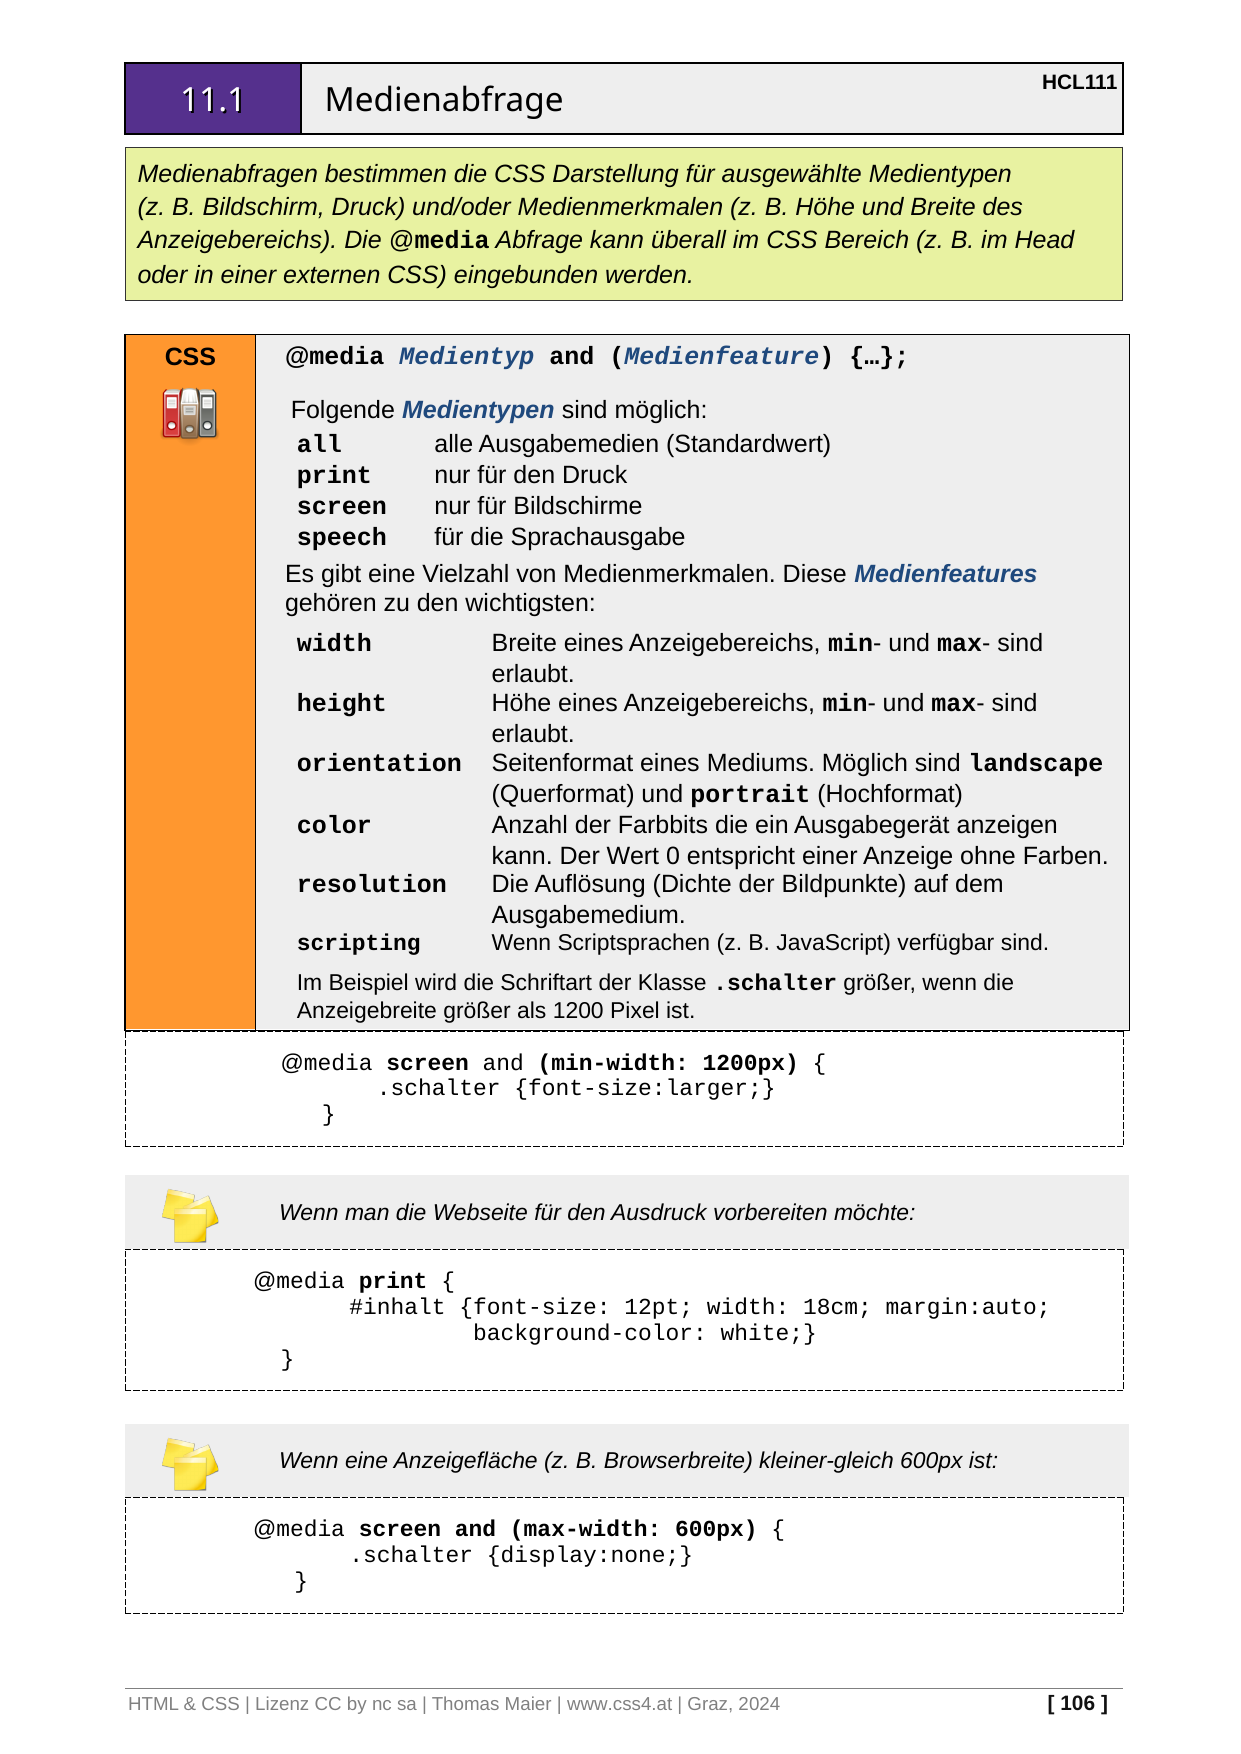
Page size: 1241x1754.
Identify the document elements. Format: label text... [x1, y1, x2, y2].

table_header 11.1 [126, 64, 300, 133]
picture [157, 383, 223, 448]
picture [162, 1435, 219, 1492]
text @media screen and (min-width: 1200px) { .schalter {font-size:larger;} } [125, 1031, 1123, 1146]
picture [162, 1186, 219, 1244]
table_header Medienabfrage [302, 64, 888, 133]
table_header [125, 1424, 255, 1497]
table_header @media Medientyp and (Medienfeature) {…}; [256, 335, 1129, 377]
table_header CSS [126, 335, 255, 377]
text @media print { #inhalt {font-size: 12pt; width: 18cm; margin:auto; background-color: white;} } [125, 1249, 1123, 1391]
table_header Wenn eine Anzeigefläche (z. B. Browserbreite) kleiner-gleich 600px ist: [255, 1424, 1129, 1497]
table_cell [126, 377, 255, 1029]
table_header [125, 1175, 255, 1249]
table_cell Folgende Medientypen sind möglich: all alle Ausgabemedien (Standardwert) print nur für den Druck screen nur für Bildschirme speech für die Sprachausgabe Es gibt eine Vielzahl von Medienmerkmalen. Diese Medienfeatures gehören zu den wichtigsten: width Breite eines Anzeigebereichs, min- und max- sind erlaubt. height Höhe eines Anzeigebereichs, min- und max- sind erlaubt. orientation Seitenformat eines Mediums. Möglich sind landscape (Querformat) und portrait (Hochformat) color Anzahl der Farbbits die ein Ausgabegerät anzeigen kann. Der Wert 0 entspricht einer Anzeige ohne Farben. resolution Die Auflösung (Dichte der Bildpunkte) auf dem Ausgabemedium. scripting Wenn Scriptsprachen (z. B. JavaScript) verfügbar sind. Im Beispiel wird die Schriftart der Klasse .schalter größer, wenn die Anzeigebreite größer als 1200 Pixel ist. [256, 377, 1129, 1029]
table_header Wenn man die Webseite für den Ausdruck vorbereiten möchte: [255, 1175, 1129, 1249]
text @media screen and (max-width: 600px) { .schalter {display:none;} } [125, 1497, 1123, 1613]
text Medienabfragen bestimmen die CSS Darstellung für ausgewählte Medientypen (z. B. Bildschirm, Druck) und/oder Medienmerkmalen (z. B. Höhe und Breite des Anzeigebereichs). Die @media Abfrage kann überall im CSS Bereich (z. B. im Head oder in einer externen CSS) eingebunden werden. [126, 148, 1122, 300]
table_header HCL111 [888, 64, 1122, 133]
